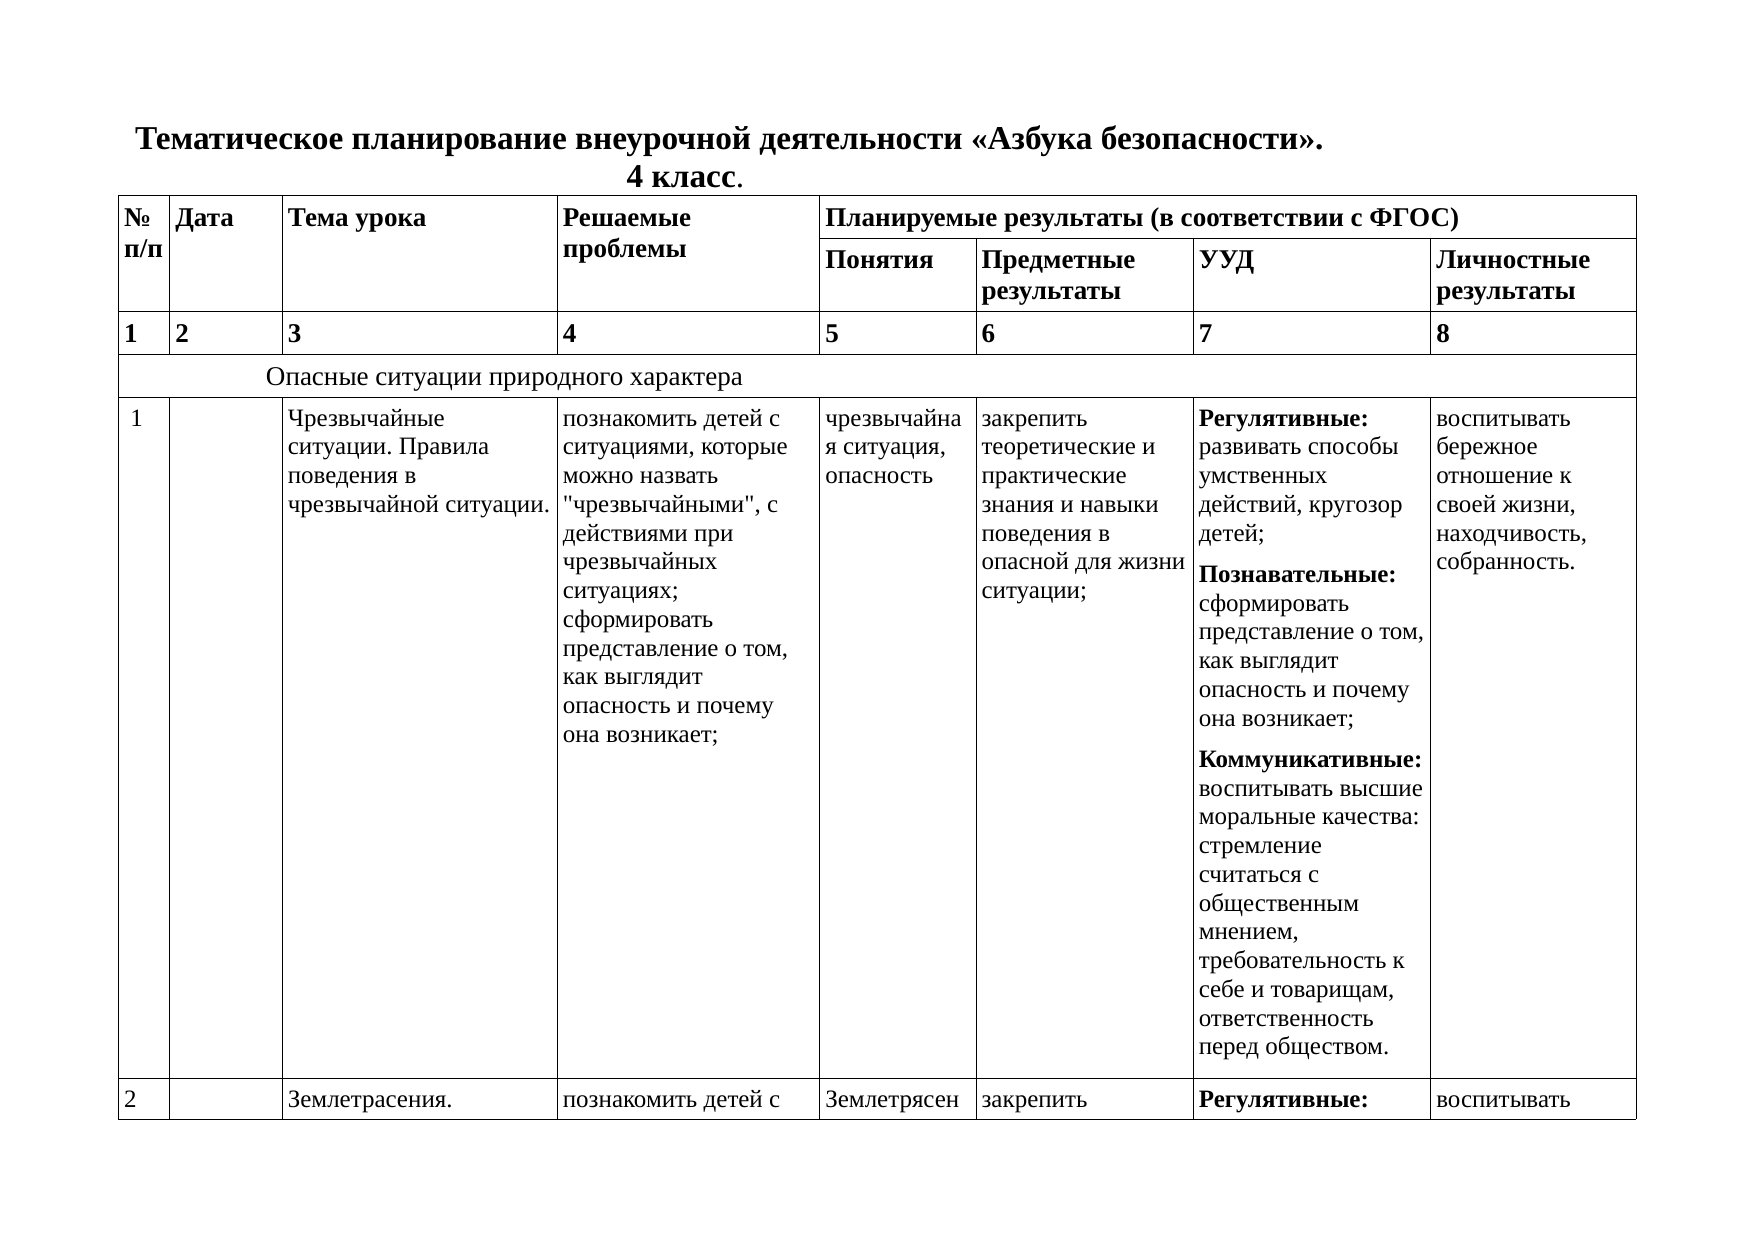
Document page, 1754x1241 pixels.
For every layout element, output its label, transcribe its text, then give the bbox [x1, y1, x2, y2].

table_cell закрепить [977, 1079, 1193, 1119]
table_header Решаемые проблемы [558, 196, 819, 311]
table_cell 8 [1431, 312, 1636, 354]
text 4 класс. [118, 156, 1636, 195]
text Тематическое планирование внеурочной деятельности «Азбука безопасности». [118, 118, 1636, 156]
table_cell Понятия [820, 239, 976, 311]
table_cell Личностные результаты [1431, 239, 1636, 311]
table_cell 5 [820, 312, 976, 354]
table_header Планируемые результаты (в соответствии с ФГОС) [820, 196, 1636, 237]
table_cell Землетрасения. [283, 1079, 557, 1119]
table_cell воспитывать [1431, 1079, 1636, 1119]
table_cell Регулятивные: [1194, 1079, 1430, 1119]
table_cell УУД [1194, 239, 1430, 311]
table_cell 6 [977, 312, 1193, 354]
table_cell 1 [119, 398, 169, 1078]
table_cell воспитывать бережное отношение к своей жизни, находчивость, собранность. [1431, 398, 1636, 1078]
table_cell Предметные результаты [977, 239, 1193, 311]
table_cell закрепить теоретические и практические знания и навыки поведения в опасной для жизни ситуации; [977, 398, 1193, 1078]
table_cell познакомить детей с ситуациями, которые можно назвать "чрезвычайными", с действиями при чрезвычайных ситуациях; сформировать представление о том, как выглядит опасность и почему она возникает; [558, 398, 819, 1078]
table_cell 1 [119, 312, 169, 354]
table_cell 4 [558, 312, 819, 354]
table_cell 3 [283, 312, 557, 354]
table_cell 2 [119, 1079, 169, 1119]
table_header Дата [170, 196, 282, 311]
table_cell 2 [170, 312, 282, 354]
table_cell Чрезвычайные ситуации. Правила поведения в чрезвычайной ситуации. [283, 398, 557, 1078]
table_header № п/п [119, 196, 169, 311]
table_cell [170, 1079, 282, 1119]
table_cell Регулятивные: развивать способы умственных действий, кругозор детей; Познавательные: сформировать представление о том, как выглядит опасность и почему она возникает; Коммуникативные: воспитывать высшие моральные качества: стремление считаться с общественным мнением, требовательность к себе и товарищам, ответственность перед обществом. [1194, 398, 1430, 1078]
table_cell [170, 398, 282, 1078]
table_cell познакомить детей с [558, 1079, 819, 1119]
table_cell чрезвычайная ситуация, опасность [820, 398, 976, 1078]
table_header Тема урока [283, 196, 557, 311]
table_cell Опасные ситуации природного характера [119, 355, 1636, 397]
table_cell 7 [1194, 312, 1430, 354]
table_cell Землетрясен [820, 1079, 976, 1119]
